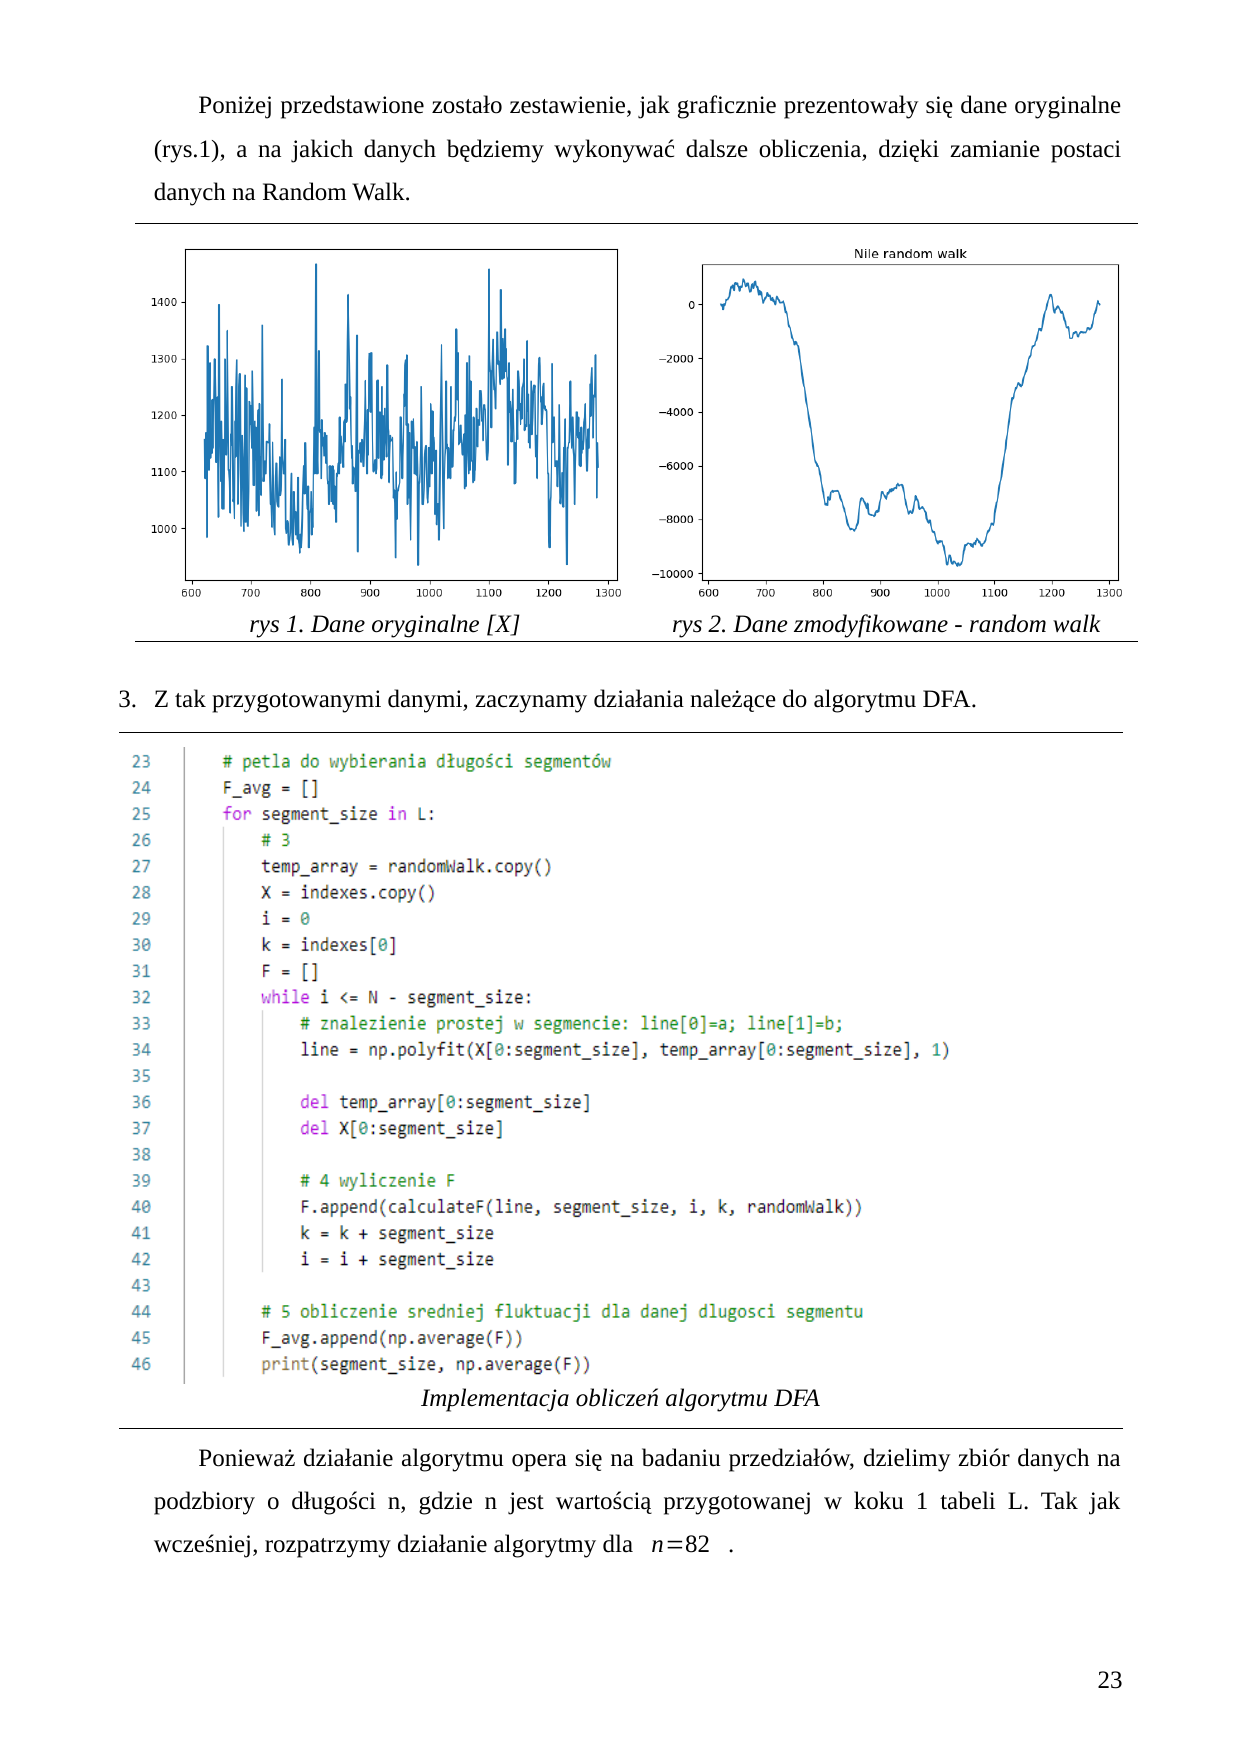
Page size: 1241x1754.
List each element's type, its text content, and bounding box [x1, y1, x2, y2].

list rys 2. Dane zmodyfikowane - random walk [639, 610, 1135, 638]
picture [138, 238, 634, 610]
picture [122, 747, 1121, 1384]
text Poniżej przedstawione zostało zestawienie, jak graficznie prezentowały się dane oryginalne (rys.1), a na jakich danych będziemy wykonywać dalsze obliczenia, dzięki zamianie postaci danych na Random Walk. [118, 91, 1122, 206]
list rys 1. Dane oryginalne [X] [138, 610, 634, 638]
picture [639, 238, 1135, 610]
list Z tak przygotowanymi danymi, zaczynamy działania należące do algorytmu DFA. [118, 684, 1122, 713]
text Ponieważ działanie algorytmu opera się na badaniu przedziałów, dzielimy zbiór danych na podzbiory o długości n, gdzie n jest wartością przygotowanej w koku 1 tabeli L. Tak jak wcześniej, rozpatrzymy działanie algorytmy dla. [118, 728, 1123, 1558]
text Implementacja obliczeń algorytmu DFA [122, 1384, 1120, 1412]
